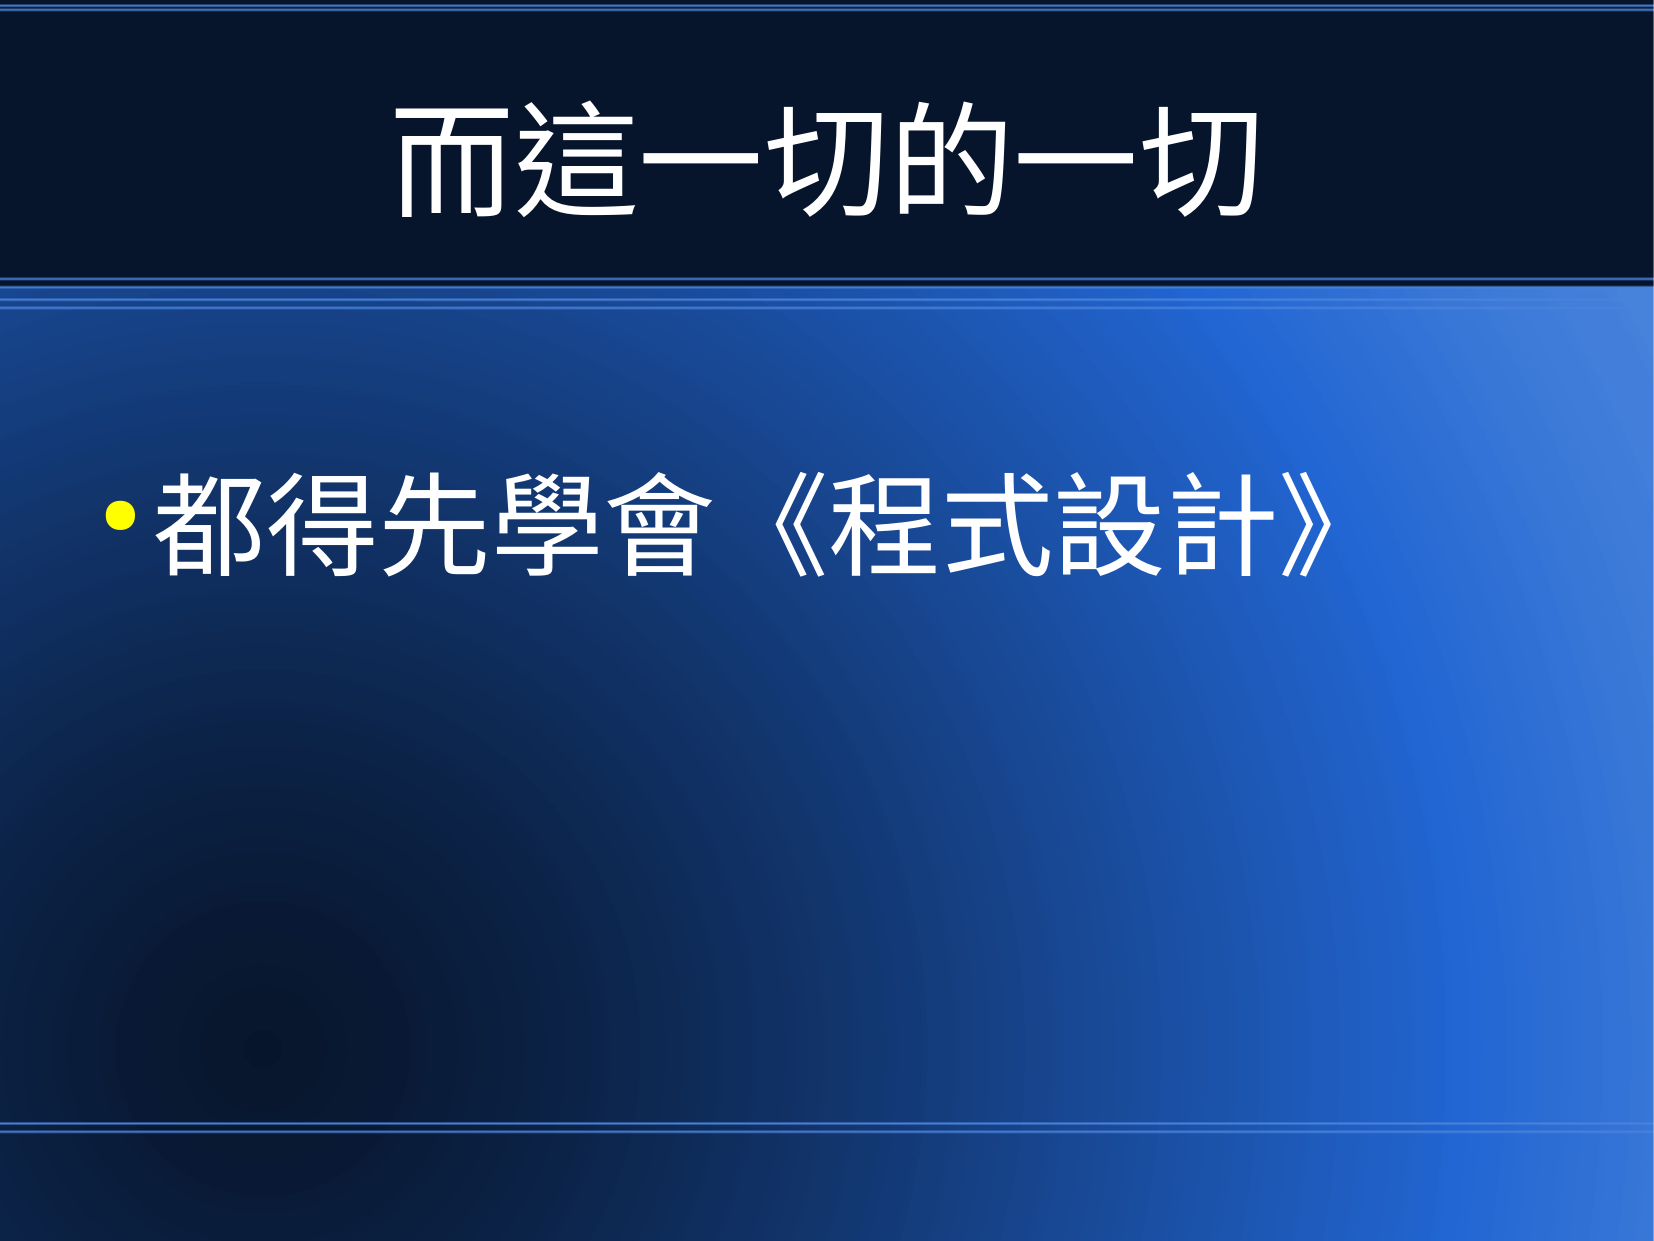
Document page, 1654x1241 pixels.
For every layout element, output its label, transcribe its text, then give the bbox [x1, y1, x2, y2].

title 而這一切的一切 [82, 49, 1571, 257]
list 都得先學會《程式設計》 [82, 355, 1571, 1241]
picture [0, 0, 1654, 1241]
